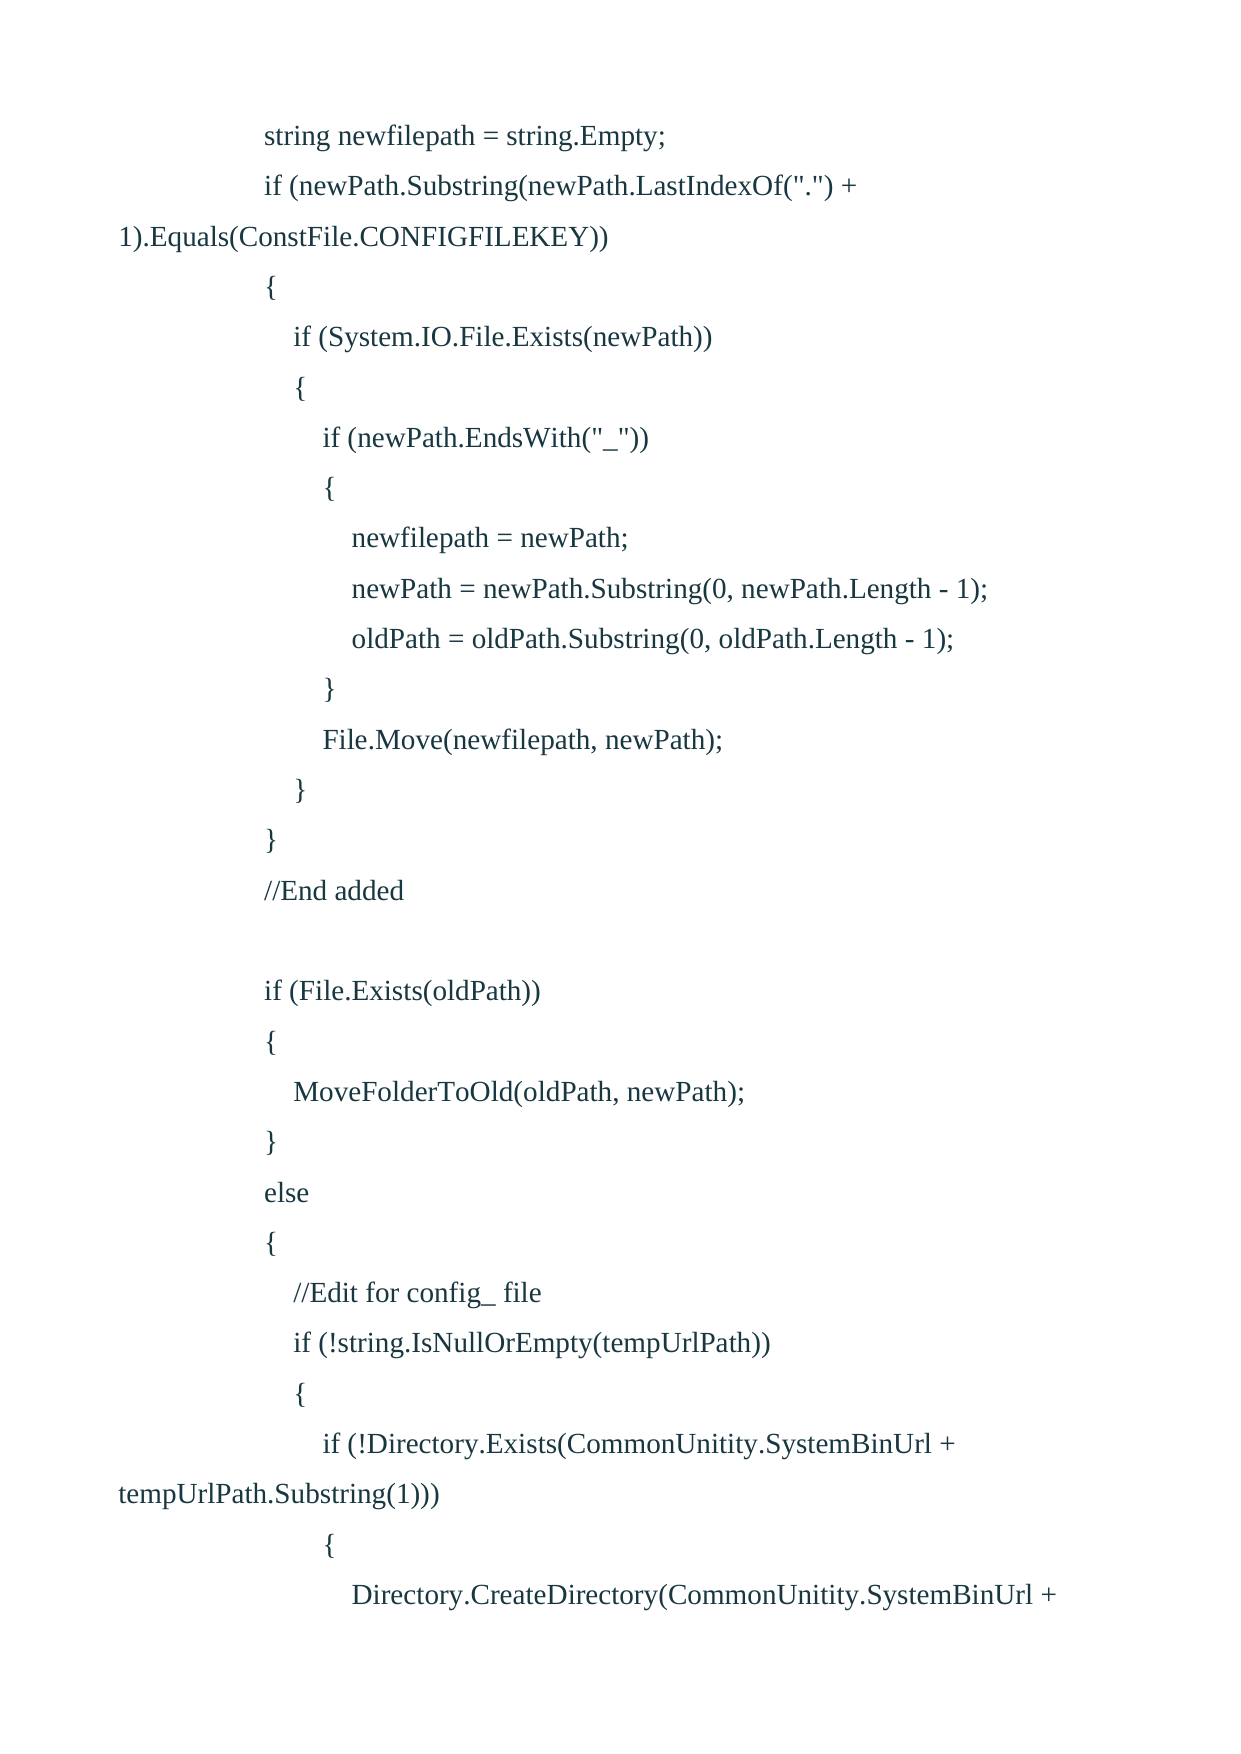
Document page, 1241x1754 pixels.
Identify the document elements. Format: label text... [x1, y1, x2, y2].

text string newfilepath = string.Empty; if (newPath.Substring(newPath.LastIndexOf(".") + 1).Equals(ConstFile.CONFIGFILEKEY)) { if (System.IO.File.Exists(newPath)) { if (newPath.EndsWith("_")) { newfilepath = newPath; newPath = newPath.Substring(0, newPath.Length - 1); oldPath = oldPath.Substring(0, oldPath.Length - 1); } File.Move(newfilepath, newPath); } } //End added if (File.Exists(oldPath)) { MoveFolderToOld(oldPath, newPath); } else { //Edit for config_ file if (!string.IsNullOrEmpty(tempUrlPath)) { if (!Directory.Exists(CommonUnitity.SystemBinUrl + tempUrlPath.Substring(1))) { Directory.CreateDirectory(CommonUnitity.SystemBinUrl + [118, 118, 1122, 1611]
